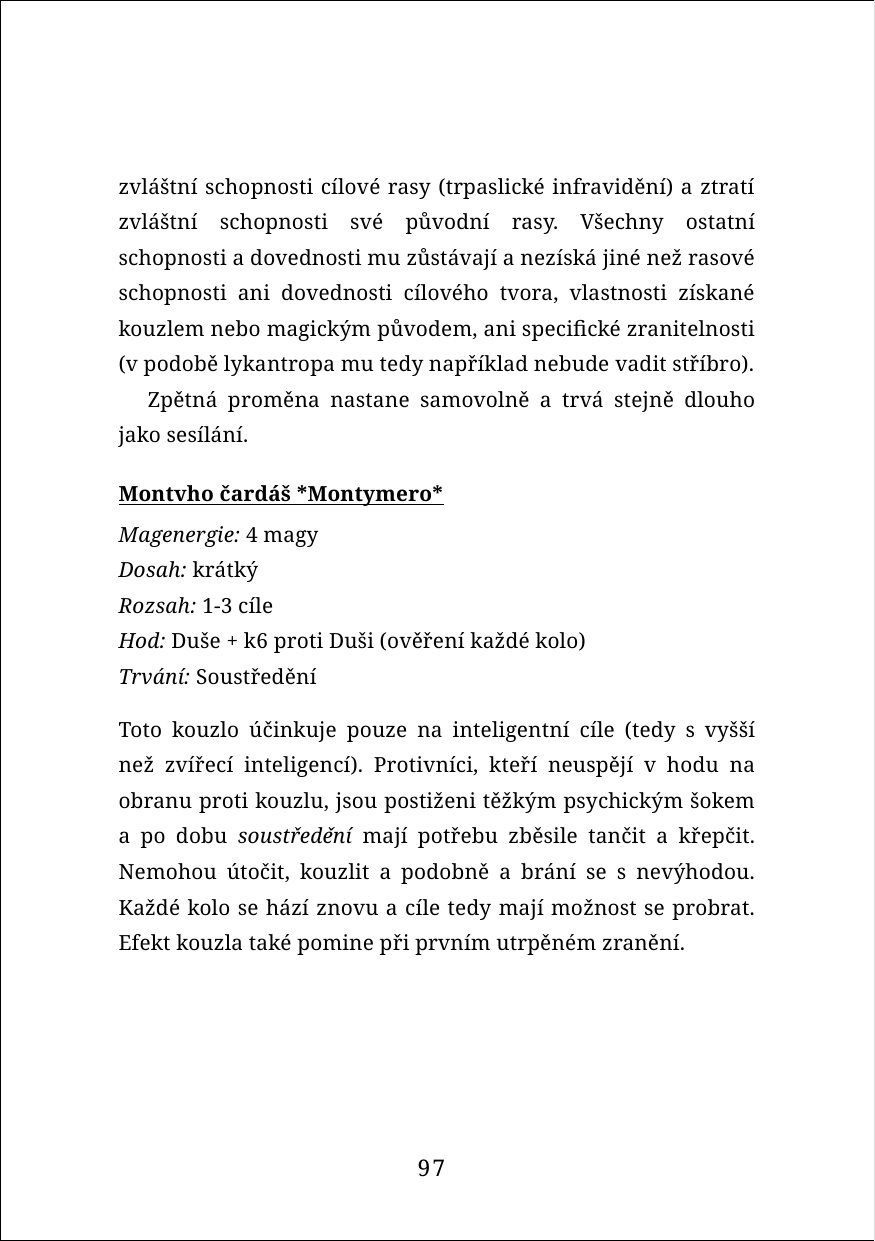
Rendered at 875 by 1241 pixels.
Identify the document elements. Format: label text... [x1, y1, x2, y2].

subtitle Montvho čardáš *Montymero* [118, 479, 756, 508]
text Toto kouzlo účinkuje pouze na inteligentní cíle (tedy s vyšší než zvířecí inteligencí). Protivníci, kteří neuspějí v hodu na obranu proti kouzlu, jsou postiženi těžkým psychickým šokem a po dobu soustředění mají potřebu zběsile tančit a křepčit. Nemohou útočit, kouzlit a podobně a brání se s nevýhodou. Každé kolo se hází znovu a cíle tedy mají možnost se probrat. Efekt kouzla také pomine při prvním utrpěném zranění. [118, 715, 756, 957]
text Magenergie: 4 magy Dosah: krátký Rozsah: 1-3 cíle Hod: Duše + k6 proti Duši (ověření každé kolo) Trvání: Soustředění [118, 520, 756, 690]
text zvláštní schopnosti cílové rasy (trpaslické infravidění) a ztratí zvláštní schopnosti své původní rasy. Všechny ostatní schopnosti a dovednosti mu zůstávají a nezíská jiné než rasové schopnosti ani dovednosti cílového tvora, vlastnosti získané kouzlem nebo magickým původem, ani specifické zranitelnosti (v podobě lykantropa mu tedy například nebude vadit stříbro). Zpětná proměna nastane samovolně a trvá stejně dlouho jako sesílání. [118, 172, 756, 449]
